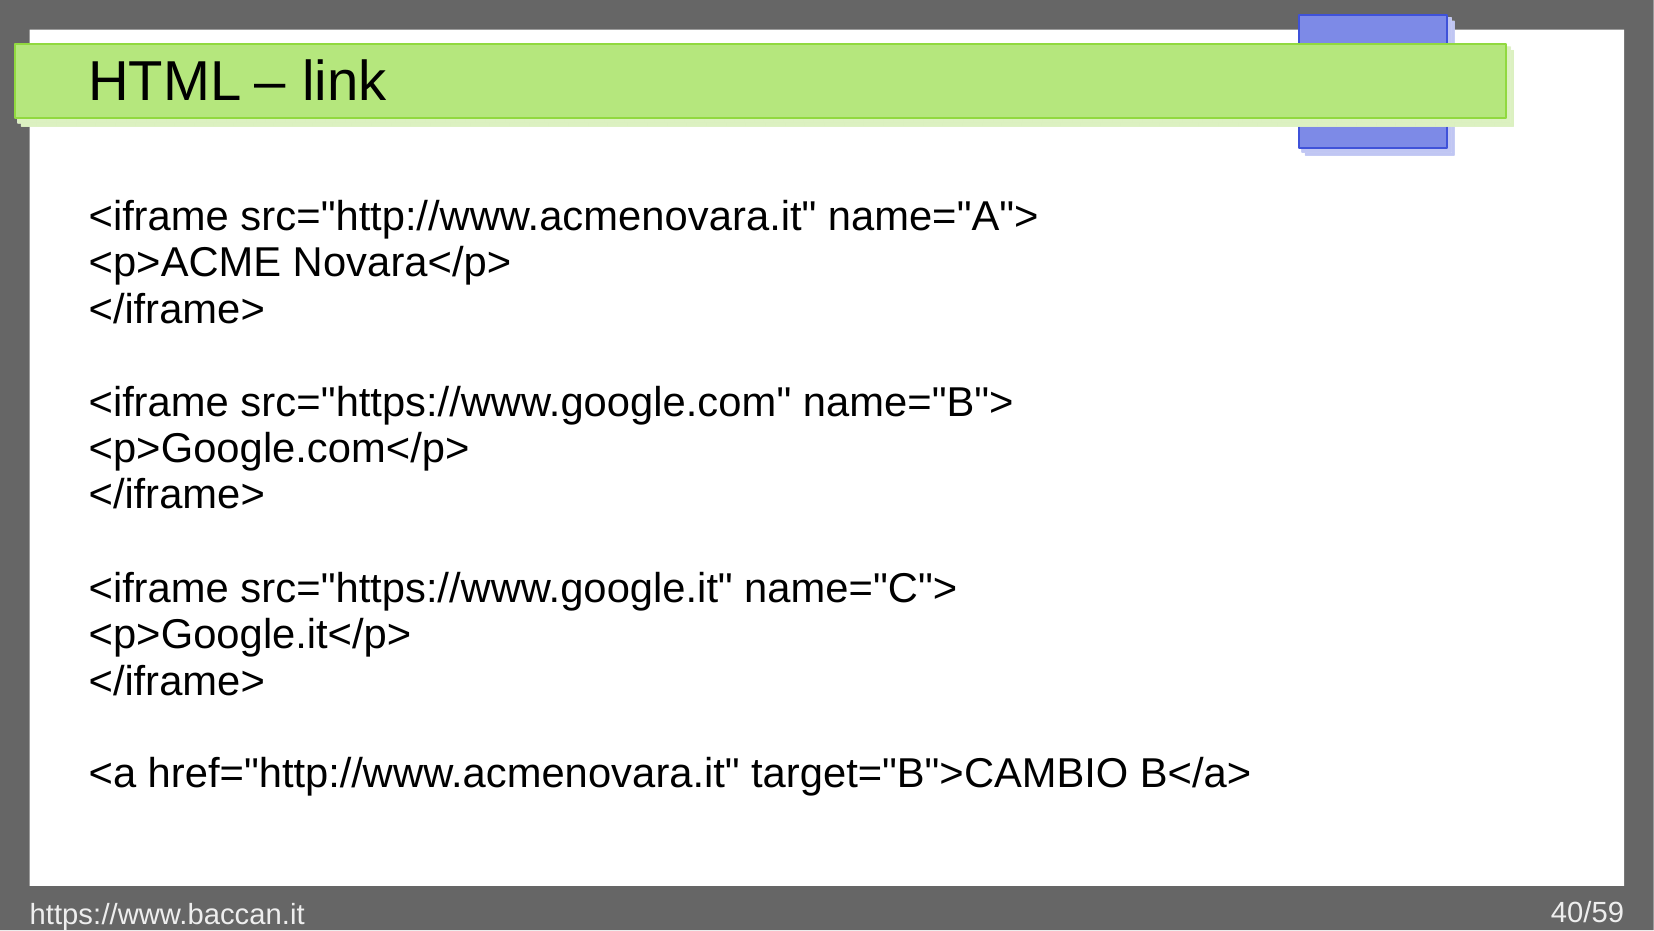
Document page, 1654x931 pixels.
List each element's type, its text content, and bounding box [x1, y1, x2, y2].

title HTML – link [88, 44, 1506, 119]
text_box <iframe src="http://www.acmenovara.it" name="A"> <p>ACME Novara</p> </iframe> <iframe src="https://www.google.com" name="B"> <p>Google.com</p> </iframe> <iframe src="https://www.google.it" name="C"> <p>Google.it</p> </iframe> <a href="http://www.acmenovara.it" target="B">CAMBIO B</a> [88, 169, 1565, 820]
